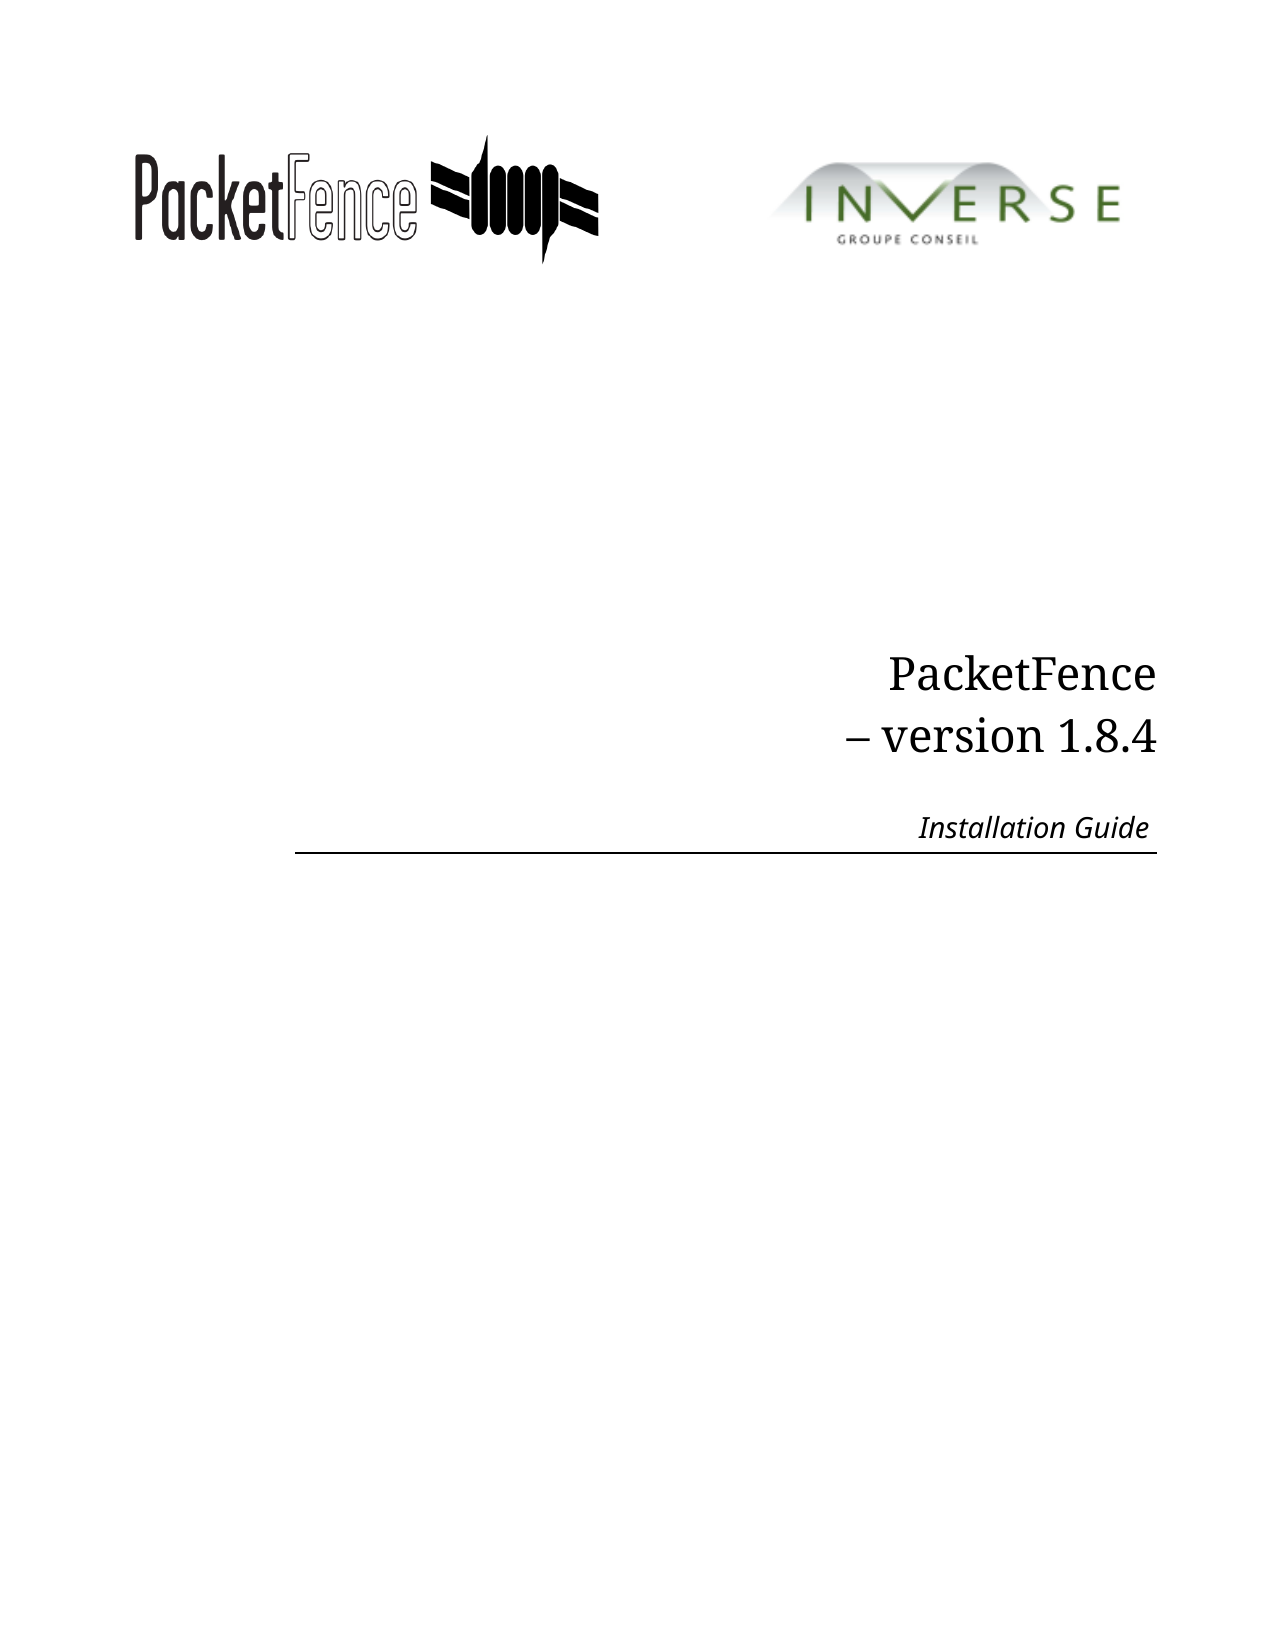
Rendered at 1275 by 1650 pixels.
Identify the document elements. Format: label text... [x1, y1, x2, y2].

picture [118, 118, 615, 281]
title PacketFence – version 1.8.4 [295, 641, 1157, 766]
subtitle Installation Guide [295, 803, 1157, 852]
picture [728, 118, 1157, 290]
